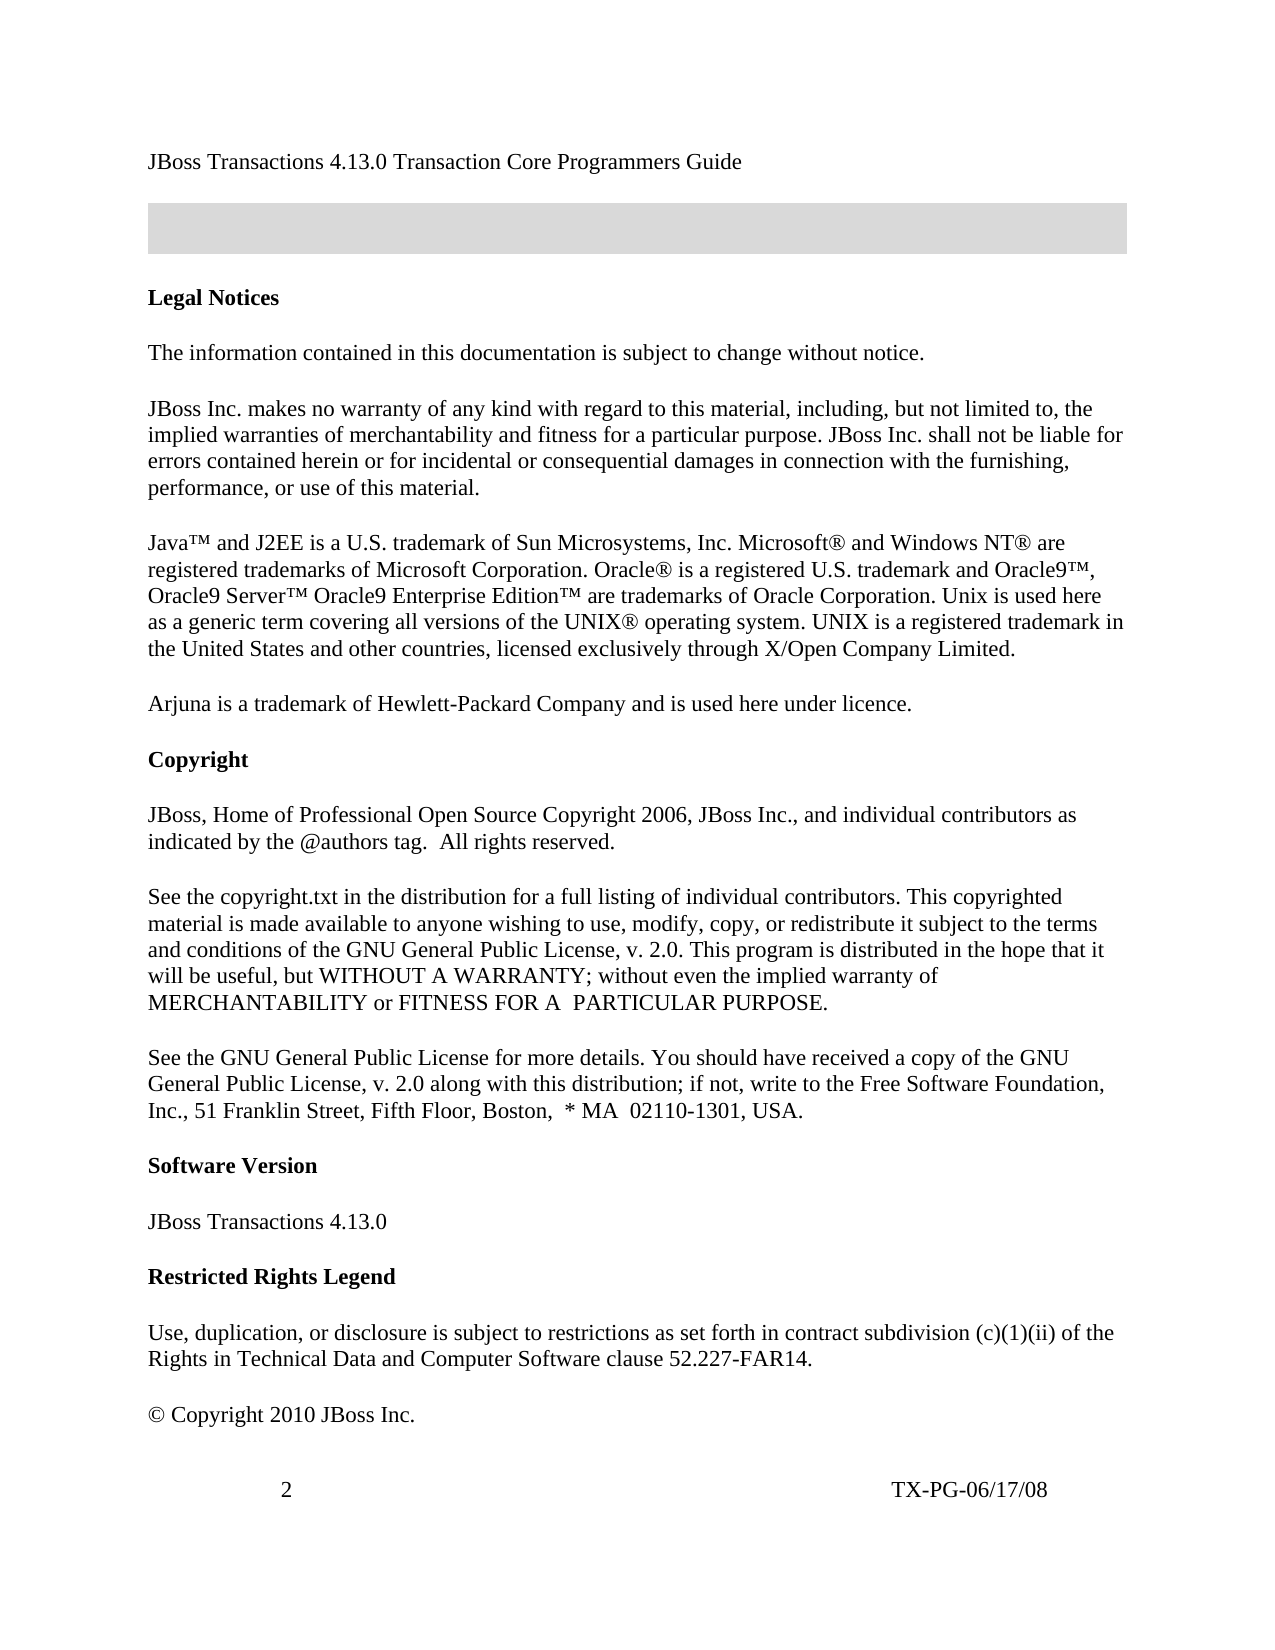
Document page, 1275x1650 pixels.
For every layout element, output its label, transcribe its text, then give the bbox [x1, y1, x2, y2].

text Legal Notices [148, 284, 1127, 310]
text See the copyright.txt in the distribution for a full listing of individual contributors. This copyrighted material is made available to anyone wishing to use, modify, copy, or redistribute it subject to the terms and conditions of the GNU General Public License, v. 2.0. This program is distributed in the hope that it will be useful, but WITHOUT A WARRANTY; without even the implied warranty of MERCHANTABILITY or FITNESS FOR A PARTICULAR PURPOSE. [148, 883, 1127, 1015]
text JBoss Inc. makes no warranty of any kind with regard to this material, including, but not limited to, the implied warranties of merchantability and fitness for a particular purpose. JBoss Inc. shall not be liable for errors contained herein or for incidental or consequential damages in connection with the furnishing, performance, or use of this material. [148, 395, 1127, 500]
text © Copyright 2010 JBoss Inc. [148, 1401, 1127, 1427]
text Restricted Rights Legend [148, 1263, 1127, 1290]
text JBoss Transactions 4.10.0 [148, 1208, 1127, 1234]
text The information contained in this documentation is subject to change without notice. [148, 339, 1127, 366]
text Arjuna is a trademark of Hewlett-Packard Company and is used here under licence. [148, 690, 1127, 717]
text Software Version [148, 1152, 1127, 1179]
text JBoss, Home of Professional Open Source Copyright 2006, JBoss Inc., and individual contributors as indicated by the @authors tag. All rights reserved. [148, 801, 1127, 854]
text Copyright [148, 746, 1127, 772]
text See the GNU General Public License for more details. You should have received a copy of the GNU General Public License, v. 2.0 along with this distribution; if not, write to the Free Software Foundation, Inc., 51 Franklin Street, Fifth Floor, Boston, * MA 02110-1301, USA. [148, 1044, 1127, 1123]
text Use, duplication, or disclosure is subject to restrictions as set forth in contract subdivision (c)(1)(ii) of the Rights in Technical Data and Computer Software clause 52.227-FAR14. [148, 1319, 1127, 1372]
text Java™ and J2EE is a U.S. trademark of Sun Microsystems, Inc. Microsoft® and Windows NT® are registered trademarks of Microsoft Corporation. Oracle® is a registered U.S. trademark and Oracle9™, Oracle9 Server™ Oracle9 Enterprise Edition™ are trademarks of Oracle Corporation. Unix is used here as a generic term covering all versions of the UNIX® operating system. UNIX is a registered trademark in the United States and other countries, licensed exclusively through X/Open Company Limited. [148, 529, 1127, 661]
